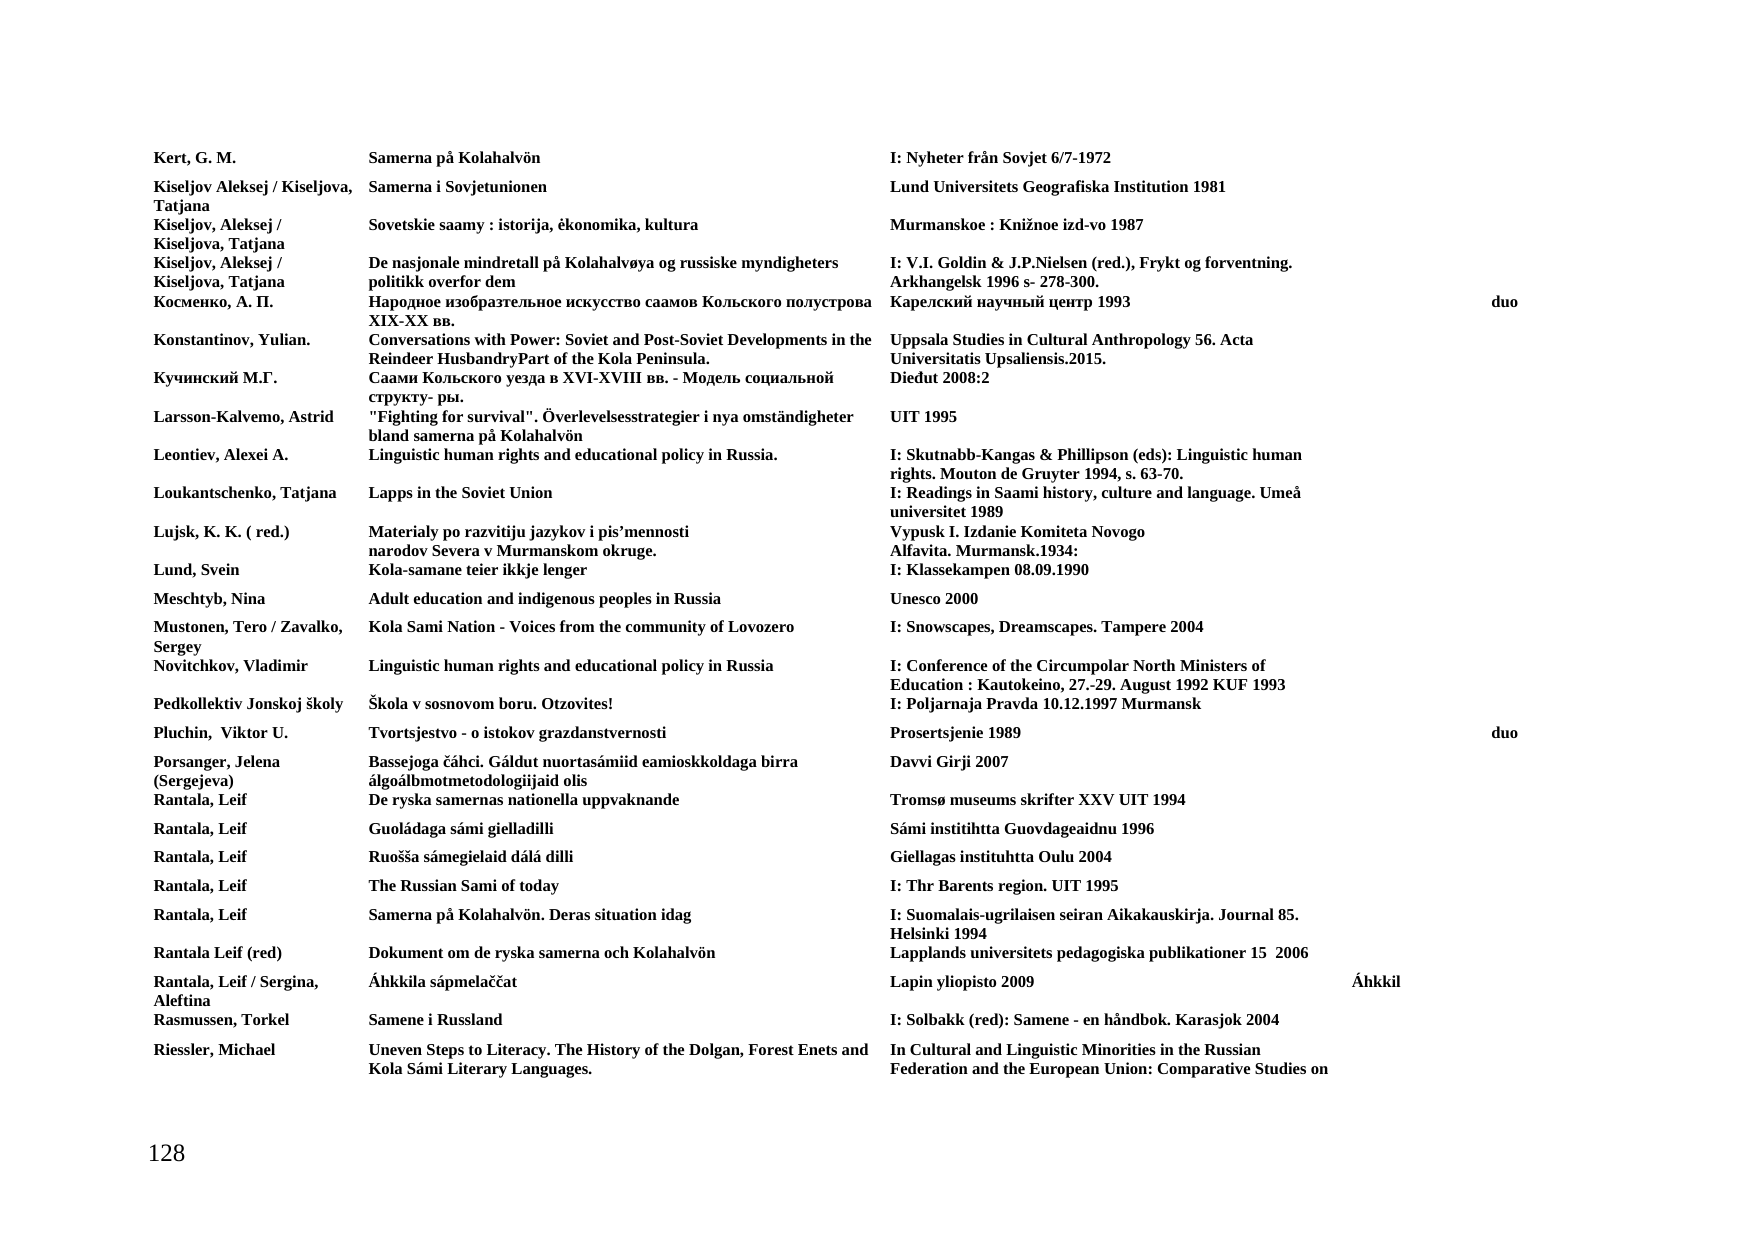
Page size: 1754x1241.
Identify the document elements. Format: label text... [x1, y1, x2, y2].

table_cell Саами Кольского уезда в XVI-XVIII вв. - Модель социальной структу- ры. [361, 368, 883, 406]
table_cell [1484, 694, 1604, 723]
table_cell Lujsk, K. K. ( red.) [146, 521, 361, 560]
table_cell [1344, 253, 1484, 291]
table_cell Tromsø museums skrifter XXV UIT 1994 [883, 790, 1344, 818]
table_cell [1484, 1040, 1604, 1078]
table_cell Kiseljov Aleksej / Kiseljova, Tatjana [146, 176, 361, 215]
table_cell [1484, 1010, 1604, 1039]
table_cell Kola-samane teier ikkje lenger [361, 560, 883, 588]
table_cell [1484, 790, 1604, 818]
table_cell Народное изобразтельное искусство саамов Кольского полустрова XIX-XX вв. [361, 291, 883, 330]
table_cell Porsanger, Jelena (Sergejeva) [146, 751, 361, 790]
table_cell Pedkollektiv Jonskoj školy [146, 694, 361, 723]
table_cell Unesco 2000 [883, 589, 1344, 617]
table_cell [1344, 1040, 1484, 1078]
table_cell duo [1484, 723, 1604, 751]
table_cell [1484, 406, 1604, 445]
table_cell Карелский научный центр 1993 [883, 291, 1344, 330]
table_cell Meschtyb, Nina [146, 589, 361, 617]
table_cell Lapin yliopisto 2009 [883, 972, 1344, 1010]
table_cell Linguistic human rights and educational policy in Russia. [361, 445, 883, 483]
table_cell [1344, 406, 1484, 445]
table_cell [1344, 751, 1484, 790]
table_cell [1484, 617, 1604, 656]
table_cell Samerna i Sovjetunionen [361, 176, 883, 215]
table_cell Vypusk I. Izdanie Komiteta Novogo Alfavita. Murmansk.1934: [883, 521, 1344, 560]
table_cell I: Suomalais-ugrilaisen seiran Aikakauskirja. Journal 85. Helsinki 1994 [883, 905, 1344, 943]
table_cell [1344, 148, 1484, 176]
table_cell Loukantschenko, Tatjana [146, 483, 361, 521]
table_cell [1484, 972, 1604, 1010]
table_cell [1484, 253, 1604, 291]
table_cell [1484, 876, 1604, 905]
table_cell I: Poljarnaja Pravda 10.12.1997 Murmansk [883, 694, 1344, 723]
table_cell Tvortsjestvo - o istokov grazdanstvernosti [361, 723, 883, 751]
table_cell [1484, 560, 1604, 588]
table_cell Larsson-Kalvemo, Astrid [146, 406, 361, 445]
table_cell Adult education and indigenous peoples in Russia [361, 589, 883, 617]
table_cell [1484, 483, 1604, 521]
table_cell Rantala, Leif [146, 790, 361, 818]
table_cell Giellagas instituhtta Oulu 2004 [883, 847, 1344, 876]
table_cell Materialy po razvitiju jazykov i pis’mennosti narodov Severa v Murmanskom okruge. [361, 521, 883, 560]
table_cell Rantala, Leif [146, 876, 361, 905]
table_cell Dieđut 2008:2 [883, 368, 1344, 406]
table_cell [1484, 905, 1604, 943]
table_cell Dokument om de ryska samerna och Kolahalvön [361, 943, 883, 972]
table_cell Rantala, Leif / Sergina, Aleftina [146, 972, 361, 1010]
table_cell Pluchin, Viktor U. [146, 723, 361, 751]
table_cell Novitchkov, Vladimir [146, 656, 361, 694]
table_cell Кучинский М.Г. [146, 368, 361, 406]
table_cell Kola Sami Nation - Voices from the community of Lovozero [361, 617, 883, 656]
table_cell Косменко, А. П. [146, 291, 361, 330]
table_cell I: Snowscapes, Dreamscapes. Tampere 2004 [883, 617, 1344, 656]
table_cell I: Conference of the Circumpolar North Ministers of Education : Kautokeino, 27.-29. August 1992 KUF 1993 [883, 656, 1344, 694]
table_cell [1484, 521, 1604, 560]
table_cell [1344, 560, 1484, 588]
table_cell [1344, 1010, 1484, 1039]
table_cell [1344, 847, 1484, 876]
table_cell Ruošša sámegielaid dálá dilli [361, 847, 883, 876]
table_cell Mustonen, Tero / Zavalko, Sergey [146, 617, 361, 656]
table_cell Lapplands universitets pedagogiska publikationer 15 2006 [883, 943, 1344, 972]
table_cell I: Klassekampen 08.09.1990 [883, 560, 1344, 588]
table_cell Lund Universitets Geografiska Institution 1981 [883, 176, 1344, 215]
table_cell [1344, 215, 1484, 253]
table_cell [1484, 943, 1604, 972]
table_cell "Fighting for survival". Överlevelsesstrategier i nya omständigheter bland samerna på Kolahalvön [361, 406, 883, 445]
table_cell [1344, 483, 1484, 521]
table_cell [1344, 819, 1484, 847]
table_cell [1484, 148, 1604, 176]
table_cell [1344, 905, 1484, 943]
table_cell Rantala, Leif [146, 905, 361, 943]
table_cell Prosertsjenie 1989 [883, 723, 1344, 751]
table_cell [1344, 943, 1484, 972]
table_cell The Russian Sami of today [361, 876, 883, 905]
table_cell De nasjonale mindretall på Kolahalvøya og russiske myndigheters politikk overfor dem [361, 253, 883, 291]
table_cell Kiseljov, Aleksej / Kiseljova, Tatjana [146, 253, 361, 291]
table_cell [1344, 368, 1484, 406]
table_cell Lapps in the Soviet Union [361, 483, 883, 521]
table_cell Uppsala Studies in Cultural Anthropology 56. Acta Universitatis Upsaliensis.2015. [883, 330, 1344, 368]
table_cell I: V.I. Goldin & J.P.Nielsen (red.), Frykt og forventning. Arkhangelsk 1996 s- 278-300. [883, 253, 1344, 291]
table_cell [1344, 723, 1484, 751]
table_cell Samerna på Kolahalvön. Deras situation idag [361, 905, 883, 943]
table_cell [1344, 617, 1484, 656]
table_cell [1484, 589, 1604, 617]
table_cell duo [1484, 291, 1604, 330]
table_cell [1484, 445, 1604, 483]
table_cell [1344, 876, 1484, 905]
table_cell [1484, 819, 1604, 847]
table_cell Lund, Svein [146, 560, 361, 588]
table_cell Samene i Russland [361, 1010, 883, 1039]
table_cell Murmanskoe : Knižnoe izd-vo 1987 [883, 215, 1344, 253]
table_cell Kiseljov, Aleksej / Kiseljova, Tatjana [146, 215, 361, 253]
table_cell Rantala, Leif [146, 819, 361, 847]
table_cell Riessler, Michael [146, 1040, 361, 1078]
table_cell In Cultural and Linguistic Minorities in the Russian Federation and the European Union: Comparative Studies on [883, 1040, 1344, 1078]
table_cell Škola v sosnovom boru. Otzovites! [361, 694, 883, 723]
table_cell I: Readings in Saami history, culture and language. Umeå universitet 1989 [883, 483, 1344, 521]
table_cell Bassejoga čáhci. Gáldut nuortasámiid eamioskkoldaga birra álgoálbmotmetodologiijaid olis [361, 751, 883, 790]
table_cell I: Skutnabb-Kangas & Phillipson (eds): Linguistic human rights. Mouton de Gruyter 1994, s. 63-70. [883, 445, 1344, 483]
table_cell [1344, 589, 1484, 617]
table_cell [1344, 445, 1484, 483]
table_cell [1484, 176, 1604, 215]
table_cell Sovetskie saamy : istorija, ėkonomika, kultura [361, 215, 883, 253]
table_cell [1344, 291, 1484, 330]
table_cell Áhkkil [1344, 972, 1484, 1010]
table_cell Uneven Steps to Literacy. The History of the Dolgan, Forest Enets and Kola Sámi Literary Languages. [361, 1040, 883, 1078]
table_cell [1344, 790, 1484, 818]
table_cell [1484, 751, 1604, 790]
table_cell Konstantinov, Yulian. [146, 330, 361, 368]
table_cell Samerna på Kolahalvön [361, 148, 883, 176]
table_cell [1484, 656, 1604, 694]
table_cell Linguistic human rights and educational policy in Russia [361, 656, 883, 694]
table_cell [1484, 330, 1604, 368]
table_cell I: Thr Barents region. UIT 1995 [883, 876, 1344, 905]
table_cell Leontiev, Alexei A. [146, 445, 361, 483]
table_cell [1484, 847, 1604, 876]
table_cell Davvi Girji 2007 [883, 751, 1344, 790]
table_cell Rantala, Leif [146, 847, 361, 876]
table_cell Conversations with Power: Soviet and Post-Soviet Developments in the Reindeer HusbandryPart of the Kola Peninsula. [361, 330, 883, 368]
table_cell De ryska samernas nationella uppvaknande [361, 790, 883, 818]
table_cell Kert, G. M. [146, 148, 361, 176]
table_cell Áhkkila sápmelaččat [361, 972, 883, 1010]
table_cell Guoládaga sámi gielladilli [361, 819, 883, 847]
table_cell [1344, 521, 1484, 560]
table_cell Rantala Leif (red) [146, 943, 361, 972]
table_cell [1484, 368, 1604, 406]
table_cell [1344, 694, 1484, 723]
table_cell UIT 1995 [883, 406, 1344, 445]
table_cell Rasmussen, Torkel [146, 1010, 361, 1039]
table_cell [1344, 330, 1484, 368]
table_cell [1344, 176, 1484, 215]
table_cell [1344, 656, 1484, 694]
table_cell [1484, 215, 1604, 253]
table_cell I: Nyheter från Sovjet 6/7-1972 [883, 148, 1344, 176]
table_cell I: Solbakk (red): Samene - en håndbok. Karasjok 2004 [883, 1010, 1344, 1039]
table_cell Sámi institihtta Guovdageaidnu 1996 [883, 819, 1344, 847]
